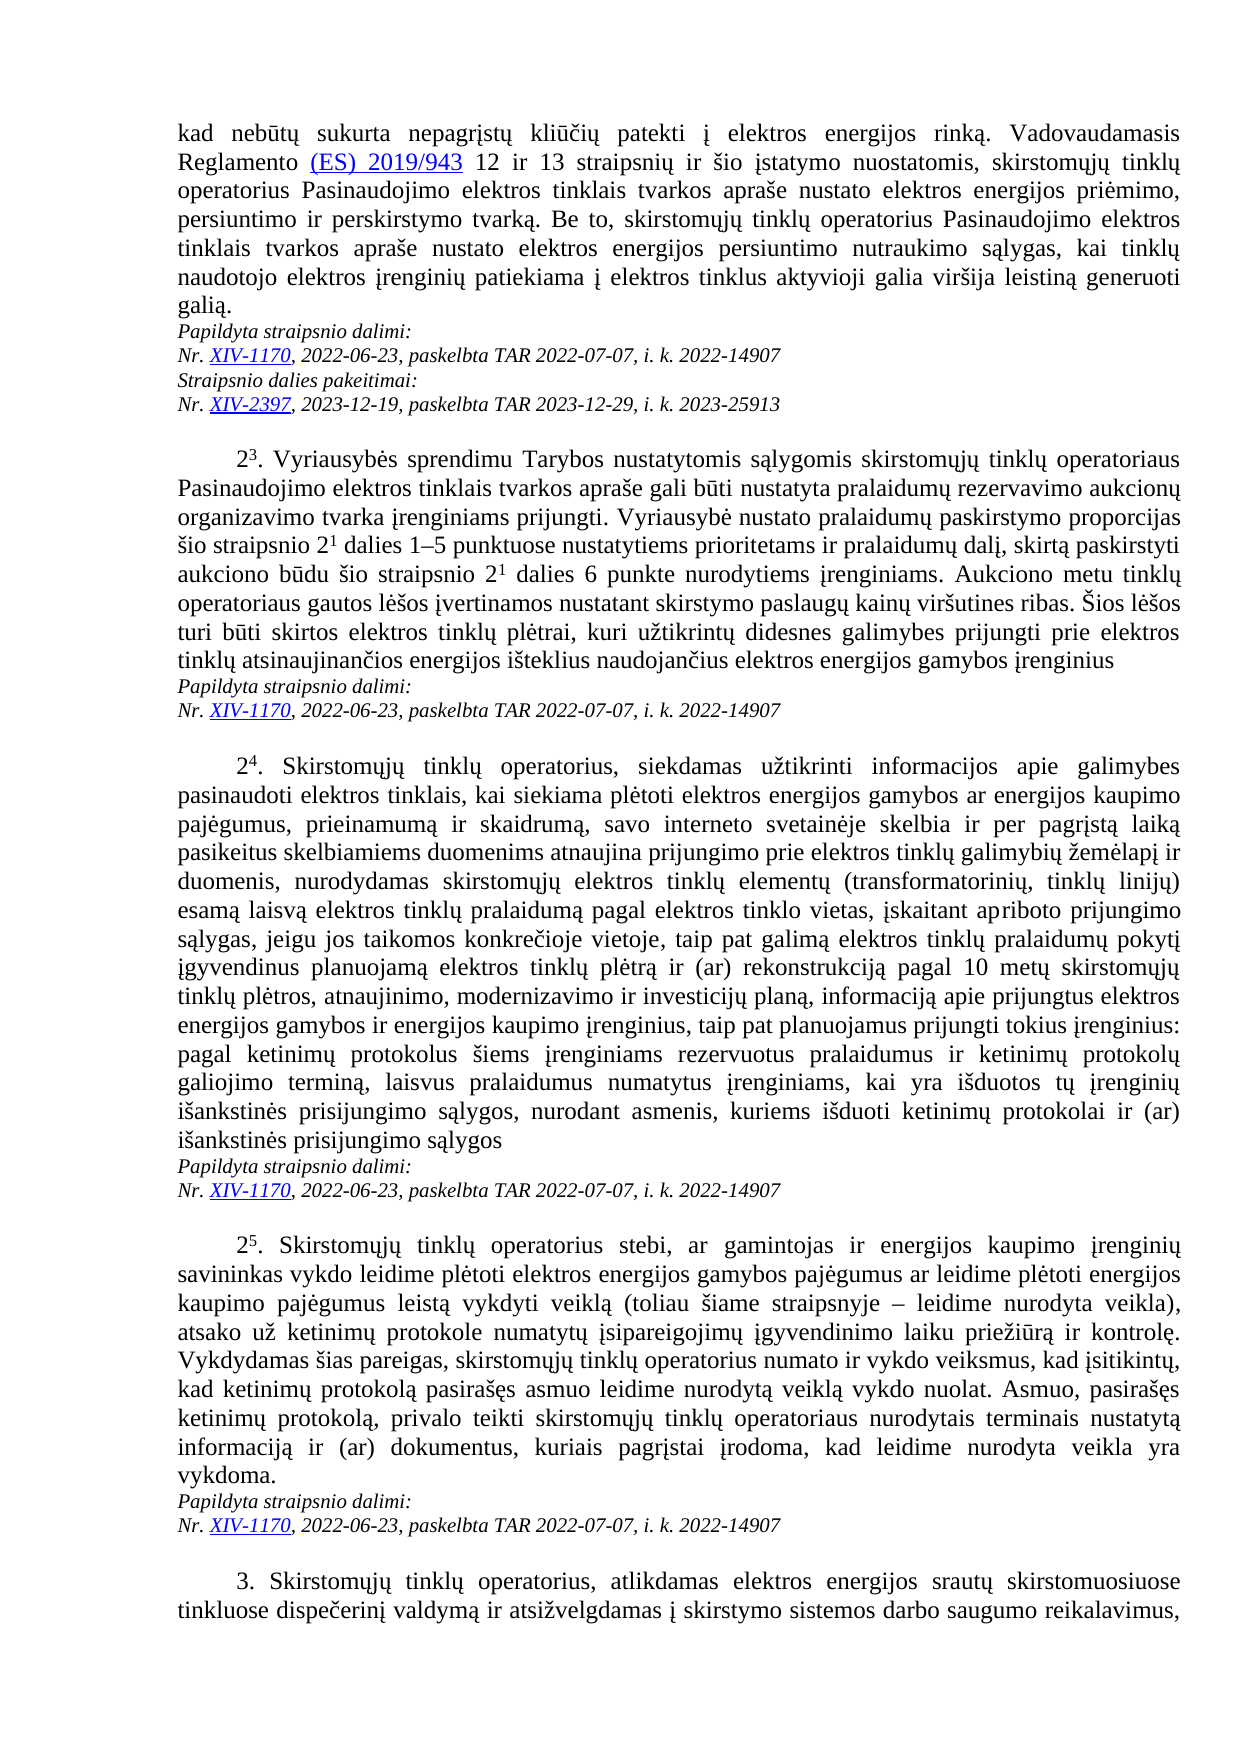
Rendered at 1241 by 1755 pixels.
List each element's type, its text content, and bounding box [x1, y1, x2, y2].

text 25. Skirstomųjų tinklų operatorius stebi, ar gamintojas ir energijos kaupimo įrenginių savininkas vykdo leidime plėtoti elektros energijos gamybos pajėgumus ar leidime plėtoti energijos kaupimo pajėgumus leistą vykdyti veiklą (toliau šiame straipsnyje – leidime nurodyta veikla), atsako už ketinimų protokole numatytų įsipareigojimų įgyvendinimo laiku priežiūrą ir kontrolę. Vykdydamas šias pareigas, skirstomųjų tinklų operatorius numato ir vykdo veiksmus, kad įsitikintų, kad ketinimų protokolą pasirašęs asmuo leidime nurodytą veiklą vykdo nuolat. Asmuo, pasirašęs ketinimų protokolą, privalo teikti skirstomųjų tinklų operatoriaus nurodytais terminais nustatytą informaciją ir (ar) dokumentus, kuriais pagrįstai įrodoma, kad leidime nurodyta veikla yra vykdoma. [177, 1231, 1181, 1489]
text Nr. XIV-1170, 2022-06-23, paskelbta TAR 2022-07-07, i. k. 2022-14907 [177, 1178, 1181, 1202]
text Papildyta straipsnio dalimi: [177, 319, 1181, 343]
text 23. Vyriausybės sprendimu Tarybos nustatytomis sąlygomis skirstomųjų tinklų operatoriaus Pasinaudojimo elektros tinklais tvarkos apraše gali būti nustatyta pralaidumų rezervavimo aukcionų organizavimo tvarka įrenginiams prijungti. Vyriausybė nustato pralaidumų paskirstymo proporcijas šio straipsnio 21 dalies 1–5 punktuose nustatytiems prioritetams ir pralaidumų dalį, skirtą paskirstyti aukciono būdu šio straipsnio 21 dalies 6 punkte nurodytiems įrenginiams. Aukciono metu tinklų operatoriaus gautos lėšos įvertinamos nustatant skirstymo paslaugų kainų viršutines ribas. Šios lėšos turi būti skirtos elektros tinklų plėtrai, kuri užtikrintų didesnes galimybes prijungti prie elektros tinklų atsinaujinančios energijos išteklius naudojančius elektros energijos gamybos įrenginius [177, 444, 1181, 674]
text kad nebūtų sukurta nepagrįstų kliūčių patekti į elektros energijos rinką. Vadovaudamasis Reglamento (ES) 2019/943 12 ir 13 straipsnių ir šio įstatymo nuostatomis, skirstomųjų tinklų operatorius Pasinaudojimo elektros tinklais tvarkos apraše nustato elektros energijos priėmimo, persiuntimo ir perskirstymo tvarką. Be to, skirstomųjų tinklų operatorius Pasinaudojimo elektros tinklais tvarkos apraše nustato elektros energijos persiuntimo nutraukimo sąlygas, kai tinklų naudotojo elektros įrenginių patiekiama į elektros tinklus aktyvioji galia viršija leistiną generuoti galią. [177, 118, 1181, 319]
text Papildyta straipsnio dalimi: [177, 1154, 1181, 1178]
text Papildyta straipsnio dalimi: [177, 1489, 1181, 1513]
text Nr. XIV-1170, 2022-06-23, paskelbta TAR 2022-07-07, i. k. 2022-14907 [177, 343, 1181, 367]
text Straipsnio dalies pakeitimai: [177, 367, 1181, 392]
text 24. Skirstomųjų tinklų operatorius, siekdamas užtikrinti informacijos apie galimybes pasinaudoti elektros tinklais, kai siekiama plėtoti elektros energijos gamybos ar energijos kaupimo pajėgumus, prieinamumą ir skaidrumą, savo interneto svetainėje skelbia ir per pagrįstą laiką pasikeitus skelbiamiems duomenims atnaujina prijungimo prie elektros tinklų galimybių žemėlapį ir duomenis, nurodydamas skirstomųjų elektros tinklų elementų (transformatorinių, tinklų linijų) esamą laisvą elektros tinklų pralaidumą pagal elektros tinklo vietas, įskaitant apriboto prijungimo sąlygas, jeigu jos taikomos konkrečioje vietoje, taip pat galimą elektros tinklų pralaidumų pokytį įgyvendinus planuojamą elektros tinklų plėtrą ir (ar) rekonstrukciją pagal 10 metų skirstomųjų tinklų plėtros, atnaujinimo, modernizavimo ir investicijų planą, informaciją apie prijungtus elektros energijos gamybos ir energijos kaupimo įrenginius, taip pat planuojamus prijungti tokius įrenginius: pagal ketinimų protokolus šiems įrenginiams rezervuotus pralaidumus ir ketinimų protokolų galiojimo terminą, laisvus pralaidumus numatytus įrenginiams, kai yra išduotos tų įrenginių išankstinės prisijungimo sąlygos, nurodant asmenis, kuriems išduoti ketinimų protokolai ir (ar) išankstinės prisijungimo sąlygos [177, 751, 1181, 1154]
text Nr. XIV-1170, 2022-06-23, paskelbta TAR 2022-07-07, i. k. 2022-14907 [177, 698, 1181, 722]
text Nr. XIV-1170, 2022-06-23, paskelbta TAR 2022-07-07, i. k. 2022-14907 [177, 1513, 1181, 1537]
text Papildyta straipsnio dalimi: [177, 674, 1181, 698]
text 3. Skirstomųjų tinklų operatorius, atlikdamas elektros energijos srautų skirstomuosiuose tinkluose dispečerinį valdymą ir atsižvelgdamas į skirstymo sistemos darbo saugumo reikalavimus, [177, 1566, 1181, 1624]
text Nr. XIV-2397, 2023-12-19, paskelbta TAR 2023-12-29, i. k. 2023-25913 [177, 392, 1181, 416]
